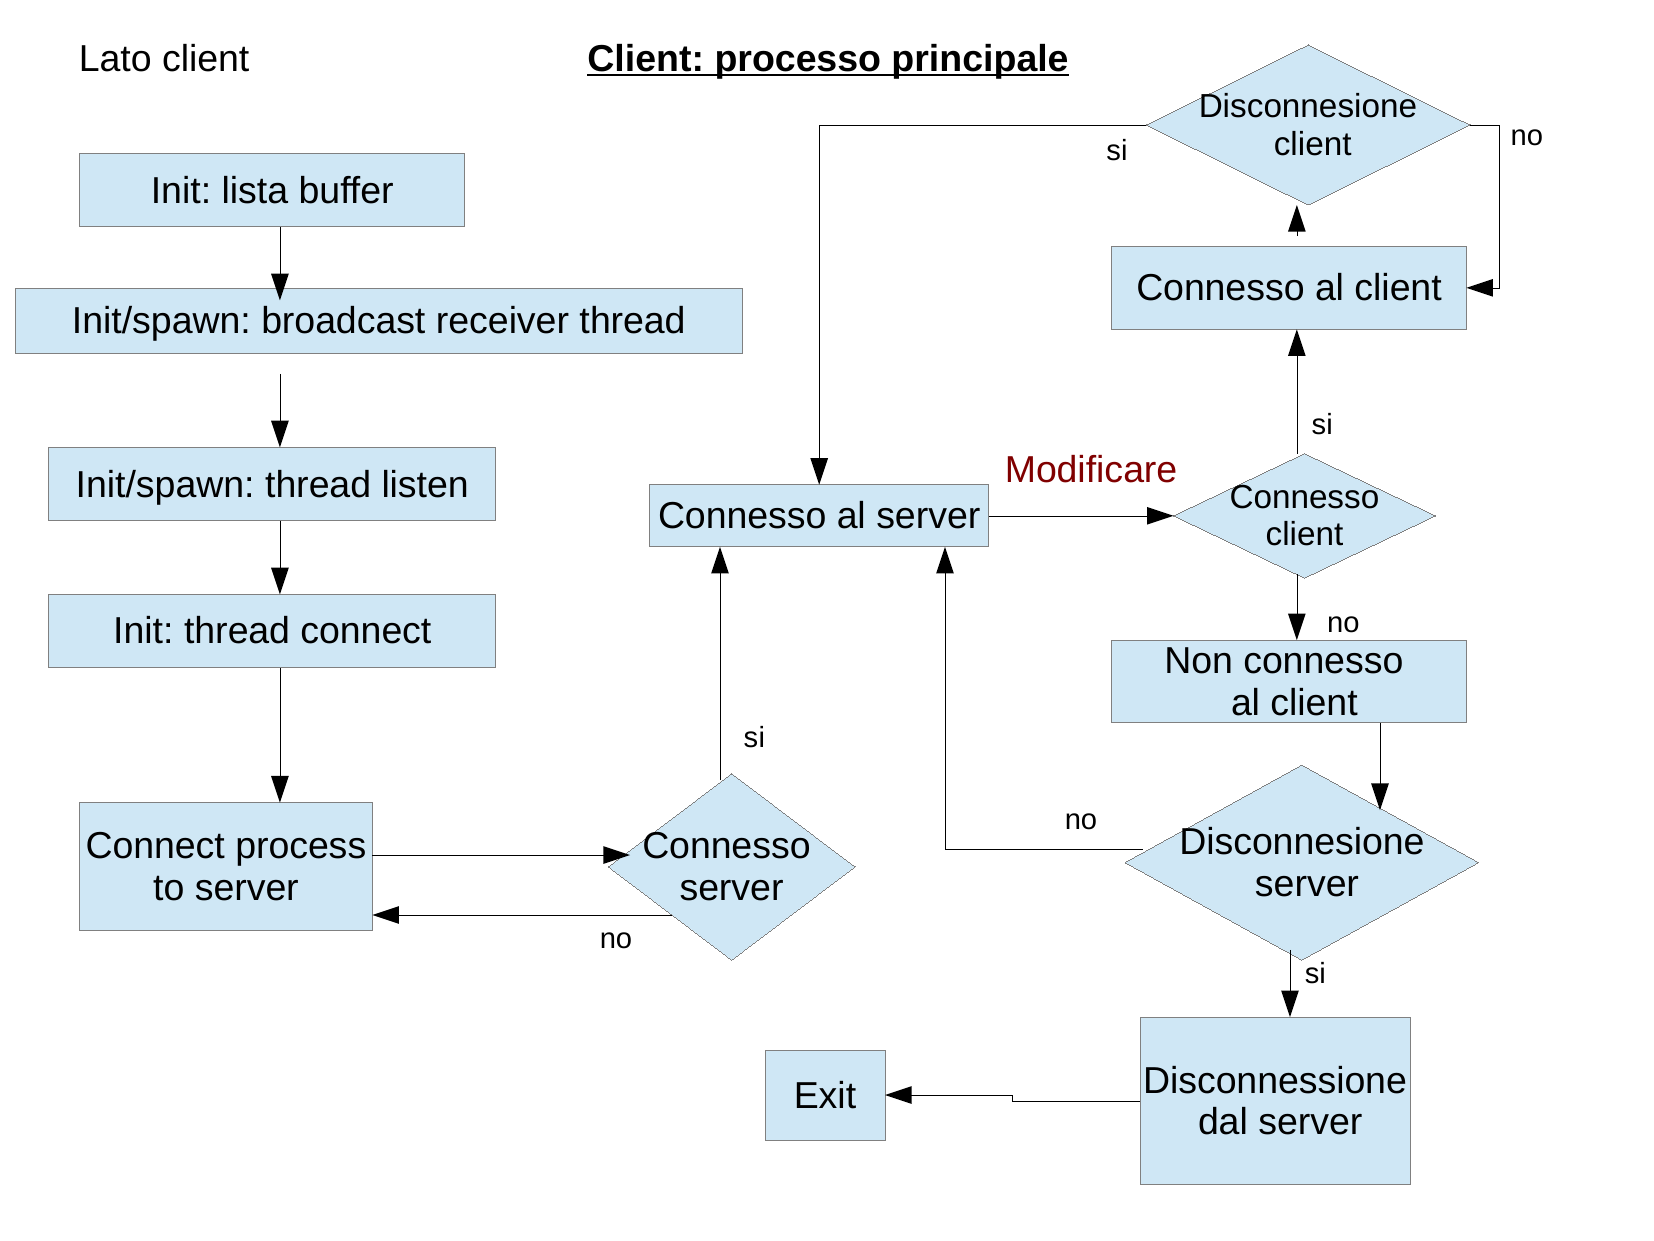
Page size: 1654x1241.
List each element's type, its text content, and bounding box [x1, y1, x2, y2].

text_box Disconnesione server [1125, 765, 1479, 954]
text_box Disconnessione dal server [1140, 1017, 1411, 1185]
text_box no [1050, 795, 1143, 850]
text_box si [1091, 126, 1216, 181]
text_box no [1495, 111, 1589, 166]
text_box Init: lista buffer [79, 153, 465, 227]
text_box si [728, 713, 853, 767]
text_box Init: thread connect [48, 594, 496, 668]
text_box Disconnesione client [1146, 44, 1471, 205]
text_box Connesso al server [649, 484, 989, 547]
text_box Client: processo principale [572, 30, 1112, 111]
text_box Connesso al client [1111, 246, 1467, 330]
text_box Init/spawn: thread listen [48, 447, 496, 521]
text_box Connesso server [608, 773, 856, 961]
text_box si [1298, 400, 1421, 454]
text_box Lato client [64, 30, 327, 124]
text_box Modificare [990, 441, 1216, 541]
text_box Exit [765, 1050, 886, 1141]
text_box no [585, 916, 678, 969]
text_box si [1290, 949, 1414, 1004]
text_box Non connesso al client [1111, 640, 1467, 723]
text_box no [1312, 598, 1405, 640]
text_box Init/spawn: broadcast receiver thread [15, 288, 743, 354]
text_box Connesso client [1216, 454, 1436, 579]
text_box Connect process to server [79, 802, 373, 931]
